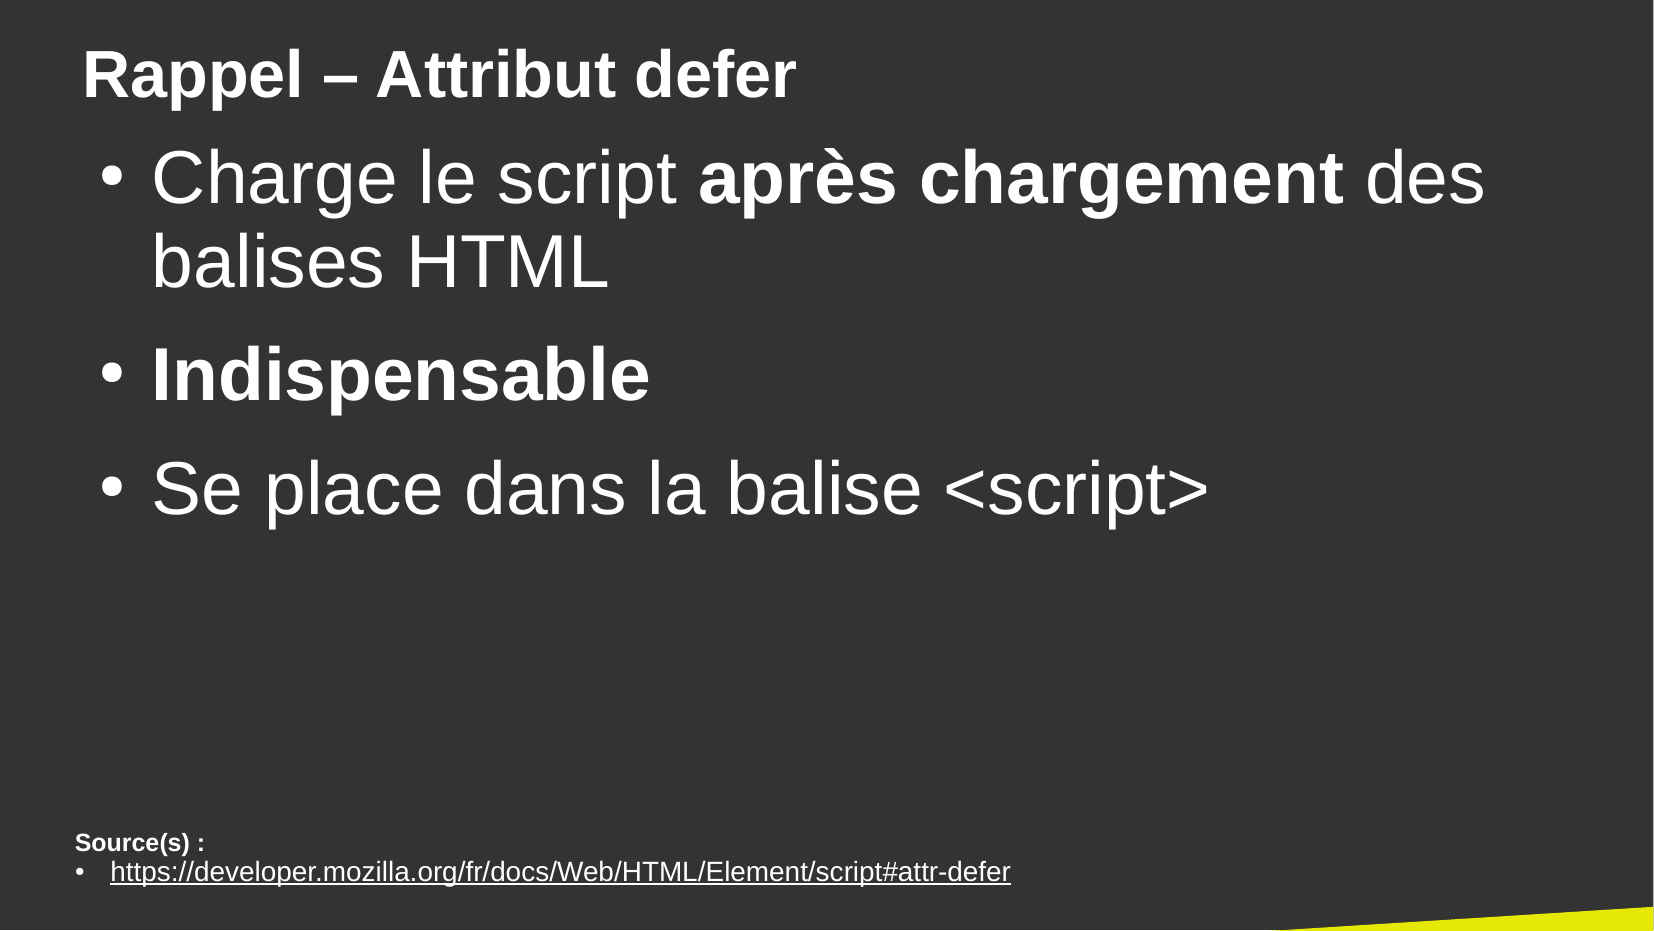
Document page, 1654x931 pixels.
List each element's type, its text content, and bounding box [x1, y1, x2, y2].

text_box Source(s) : https://developer.mozilla.org/fr/docs/Web/HTML/Element/script#attr-defer [60, 821, 1583, 920]
title Rappel – Attribut defer [82, 37, 1571, 114]
list Charge le script après chargement des balises HTML Indispensable Se place dans la balise <script> [80, 135, 1620, 697]
text_box [1268, 906, 1654, 931]
